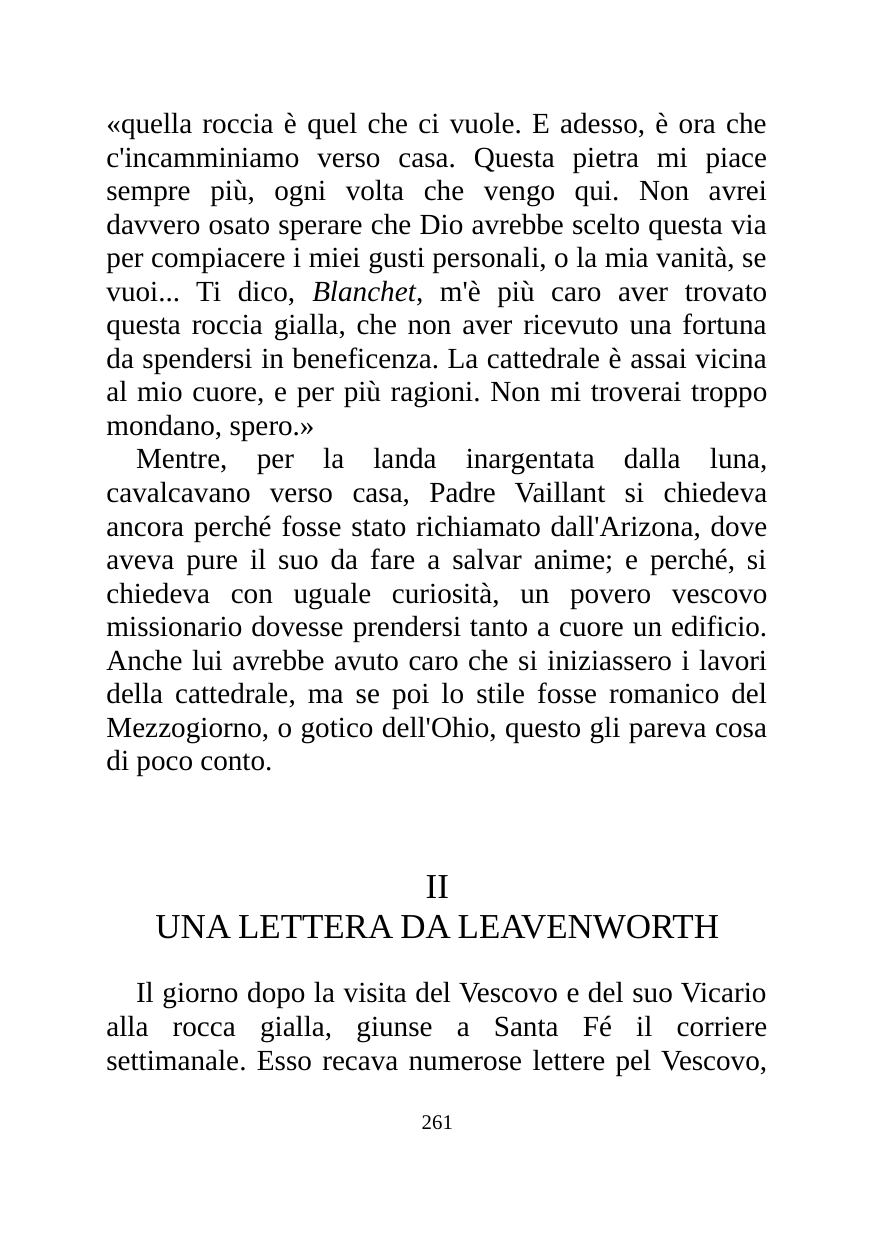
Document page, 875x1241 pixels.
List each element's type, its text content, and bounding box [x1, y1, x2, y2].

text Il giorno dopo la visita del Vescovo e del suo Vicario alla rocca gialla, giunse a Santa Fé il corriere settimanale. Esso recava numerose lettere pel Vescovo, [106, 976, 768, 1076]
text «quella roccia è quel che ci vuole. E adesso, è ora che c'incamminiamo verso casa. Questa pietra mi piace sempre più, ogni volta che vengo qui. Non avrei davvero osato sperare che Dio avrebbe scelto questa via per compiacere i miei gusti personali, o la mia vanità, se vuoi... Ti dico, Blanchet, m'è più caro aver trovato questa roccia gialla, che non aver ricevuto una fortuna da spendersi in beneficenza. La cattedrale è assai vicina al mio cuore, e per più ragioni. Non mi troverai troppo mondano, spero.» [106, 106, 768, 442]
text Mentre, per la landa inargentata dalla luna, cavalcavano verso casa, Padre Vaillant si chiedeva ancora perché fosse stato richiamato dall'Arizona, dove aveva pure il suo da fare a salvar anime; e perché, si chiedeva con uguale curiosità, un povero vescovo missionario dovesse prendersi tanto a cuore un edificio. Anche lui avrebbe avuto caro che si iniziassero i lavori della cattedrale, ma se poi lo stile fosse romanico del Mezzogiorno, o gotico dell'Ohio, questo gli pareva cosa di poco conto. [106, 442, 768, 777]
subtitle II UNA LETTERA DA LEAVENWORTH [106, 866, 768, 946]
